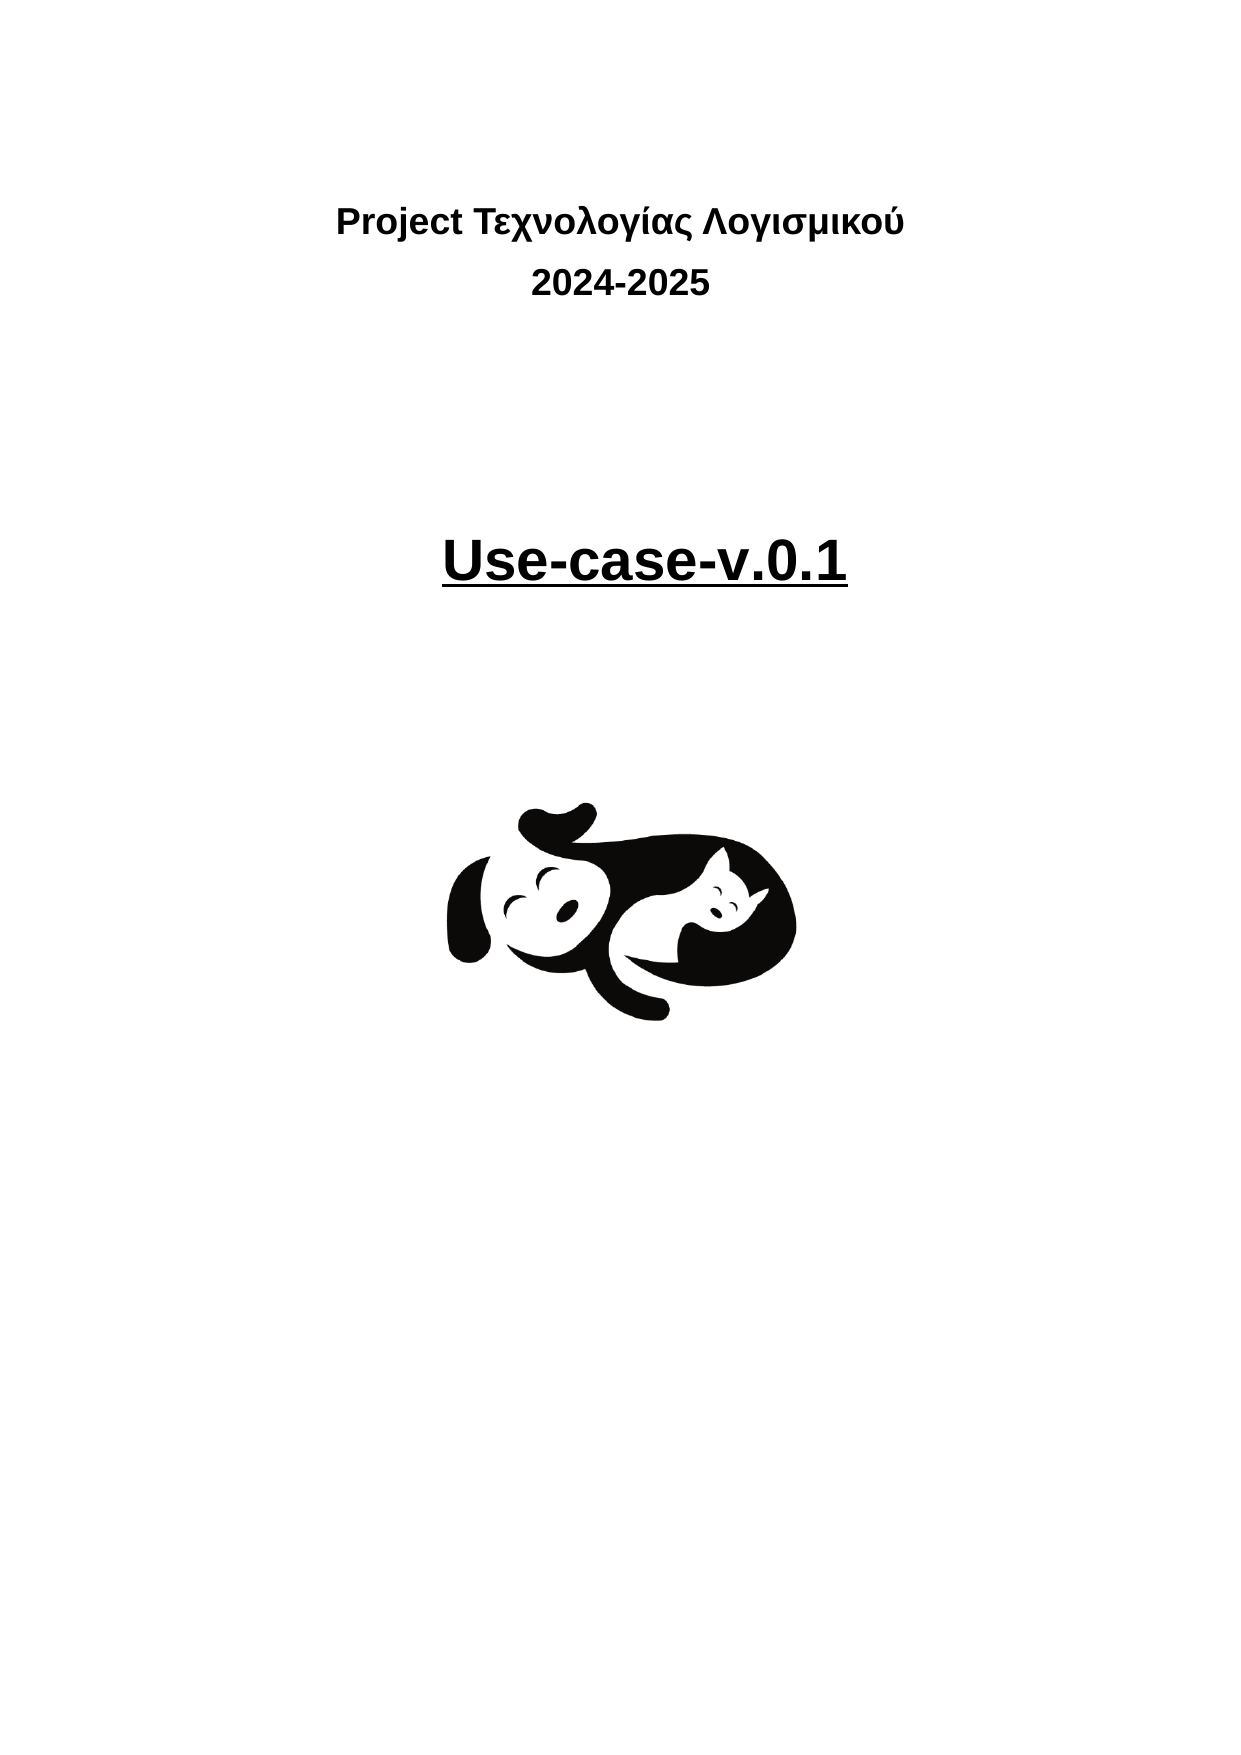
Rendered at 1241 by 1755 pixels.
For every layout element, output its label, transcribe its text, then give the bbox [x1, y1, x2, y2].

text Use-case-v.0.1 [148, 526, 1093, 593]
text 2024-2025 [148, 260, 1093, 303]
text Project Τεχνολογίας Λογισμικού [148, 199, 1093, 242]
